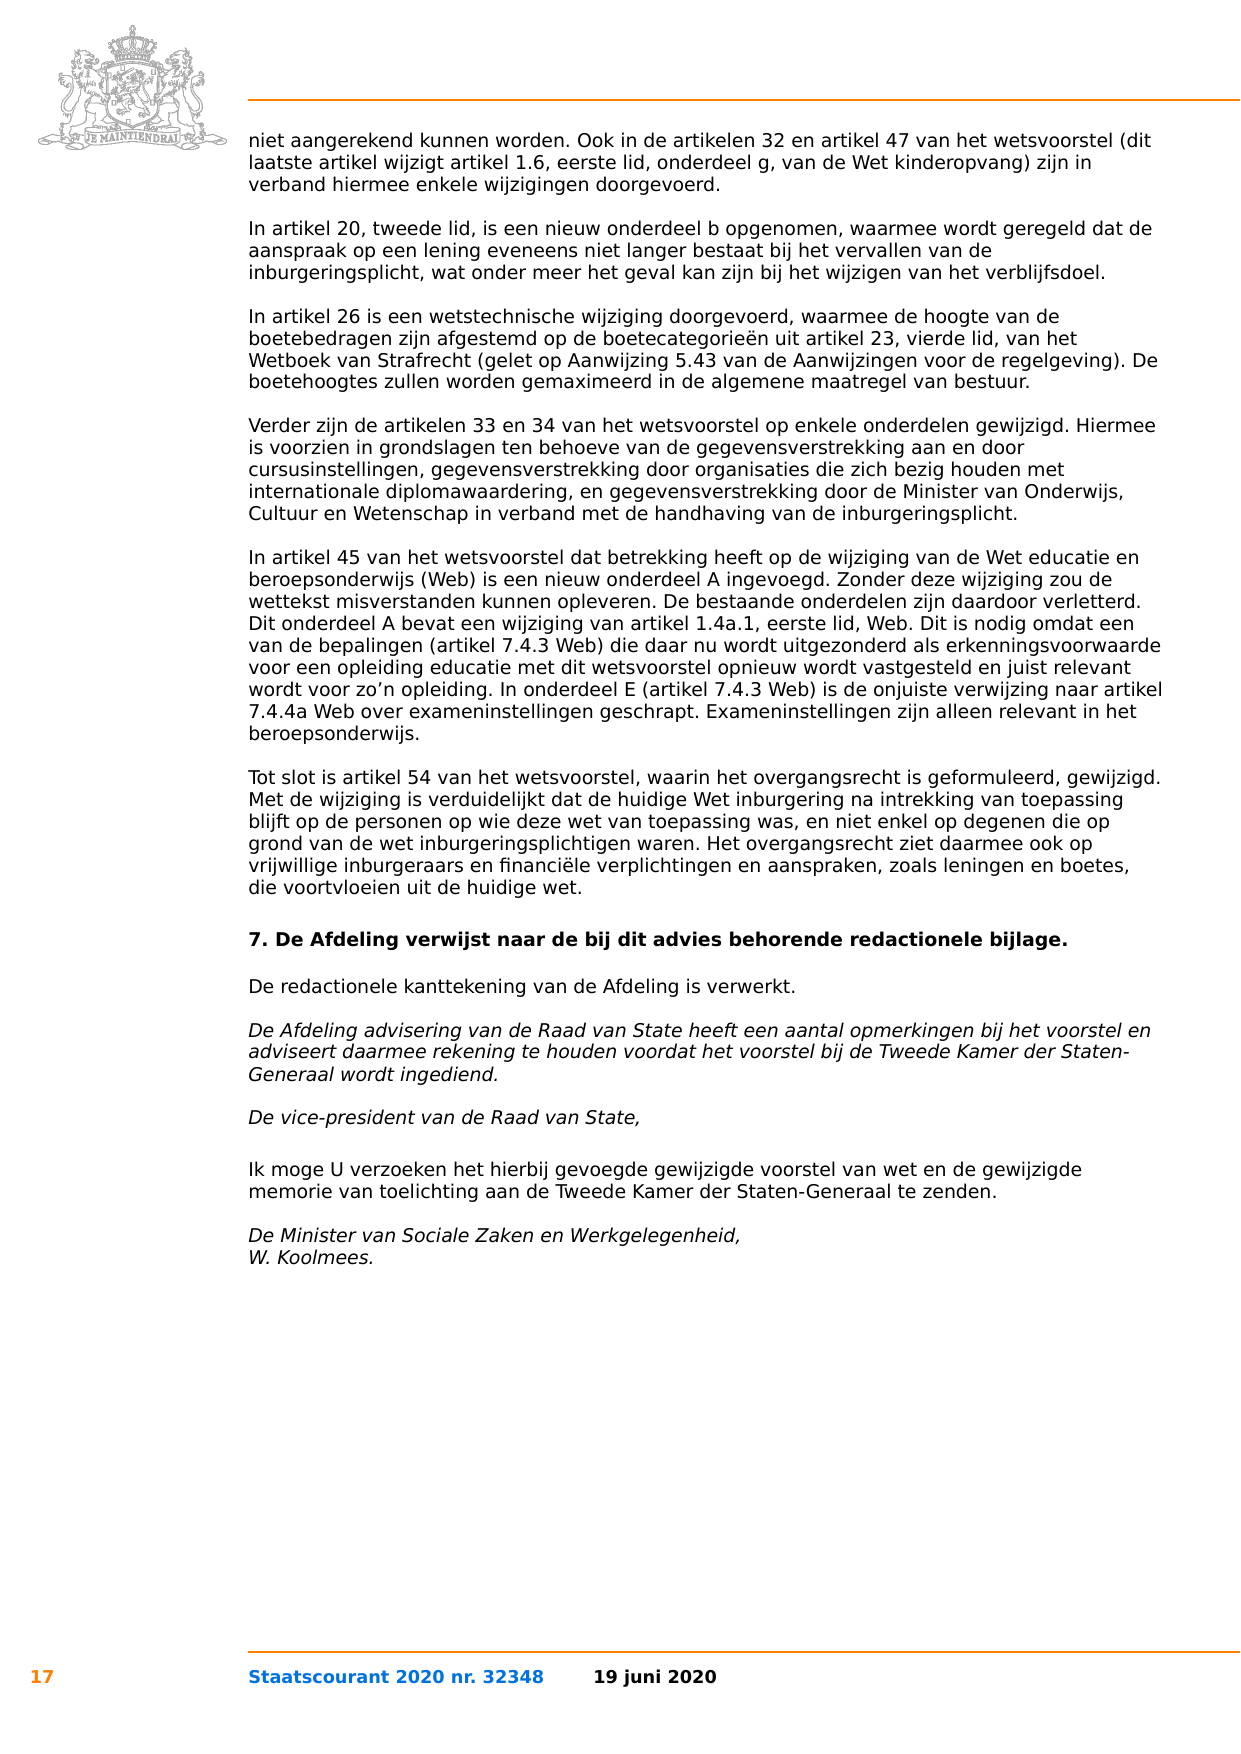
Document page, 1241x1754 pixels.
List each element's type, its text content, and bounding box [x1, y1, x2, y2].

text De Afdeling advisering van de Raad van State heeft een aantal opmerkingen bij het voorstel en adviseert daarmee rekening te houden voordat het voorstel bij de Tweede Kamer der Staten-Generaal wordt ingediend. [248, 1019, 1163, 1085]
text In artikel 45 van het wetsvoorstel dat betrekking heeft op de wijziging van de Wet educatie en beroepsonderwijs (Web) is een nieuw onderdeel A ingevoegd. Zonder deze wijziging zou de wettekst misverstanden kunnen opleveren. De bestaande onderdelen zijn daardoor verletterd. Dit onderdeel A bevat een wijziging van artikel 1.4a.1, eerste lid, Web. Dit is nodig omdat een van de bepalingen (artikel 7.4.3 Web) die daar nu wordt uitgezonderd als erkenningsvoorwaarde voor een opleiding educatie met dit wetsvoorstel opnieuw wordt vastgesteld en juist relevant wordt voor zo’n opleiding. In onderdeel E (artikel 7.4.3 Web) is de onjuiste verwijzing naar artikel 7.4.4a Web over exameninstellingen geschrapt. Exameninstellingen zijn alleen relevant in het beroepsonderwijs. [248, 547, 1163, 745]
text Verder zijn de artikelen 33 en 34 van het wetsvoorstel op enkele onderdelen gewijzigd. Hiermee is voorzien in grondslagen ten behoeve van de gegevensverstrekking aan en door cursusinstellingen, gegevensverstrekking door organisaties die zich bezig houden met internationale diplomawaardering, en gegevensverstrekking door de Minister van Onderwijs, Cultuur en Wetenschap in verband met de handhaving van de inburgeringsplicht. [248, 415, 1163, 525]
text niet aangerekend kunnen worden. Ook in de artikelen 32 en artikel 47 van het wetsvoorstel (dit laatste artikel wijzigt artikel 1.6, eerste lid, onderdeel g, van de Wet kinderopvang) zijn in verband hiermee enkele wijzigingen doorgevoerd. [248, 130, 1163, 196]
text De vice-president van de Raad van State, [248, 1107, 1163, 1129]
text In artikel 26 is een wetstechnische wijziging doorgevoerd, waarmee de hoogte van de boetebedragen zijn afgestemd op de boetecategorieën uit artikel 23, vierde lid, van het Wetboek van Strafrecht (gelet op Aanwijzing 5.43 van de Aanwijzingen voor de regelgeving). De boetehoogtes zullen worden gemaximeerd in de algemene maatregel van bestuur. [248, 306, 1163, 393]
text Tot slot is artikel 54 van het wetsvoorstel, waarin het overgangsrecht is geformuleerd, gewijzigd. Met de wijziging is verduidelijkt dat de huidige Wet inburgering na intrekking van toepassing blijft op de personen op wie deze wet van toepassing was, en niet enkel op degenen die op grond van de wet inburgeringsplichtigen waren. Het overgangsrecht ziet daarmee ook op vrijwillige inburgeraars en financiële verplichtingen en aanspraken, zoals leningen en boetes, die voortvloeien uit de huidige wet. [248, 767, 1163, 899]
text De redactionele kanttekening van de Afdeling is verwerkt. [248, 976, 1163, 998]
text Ik moge U verzoeken het hierbij gevoegde gewijzigde voorstel van wet en de gewijzigde memorie van toelichting aan de Tweede Kamer der Staten-Generaal te zenden. [248, 1159, 1163, 1203]
subtitle 7. De Afdeling verwijst naar de bij dit advies behorende redactionele bijlage. [248, 929, 1163, 951]
text In artikel 20, tweede lid, is een nieuw onderdeel b opgenomen, waarmee wordt geregeld dat de aanspraak op een lening eveneens niet langer bestaat bij het vervallen van de inburgeringsplicht, wat onder meer het geval kan zijn bij het wijzigen van het verblijfsdoel. [248, 218, 1163, 284]
picture [38, 25, 227, 150]
text De Minister van Sociale Zaken en Werkgelegenheid, W. Koolmees. [248, 1225, 1163, 1269]
